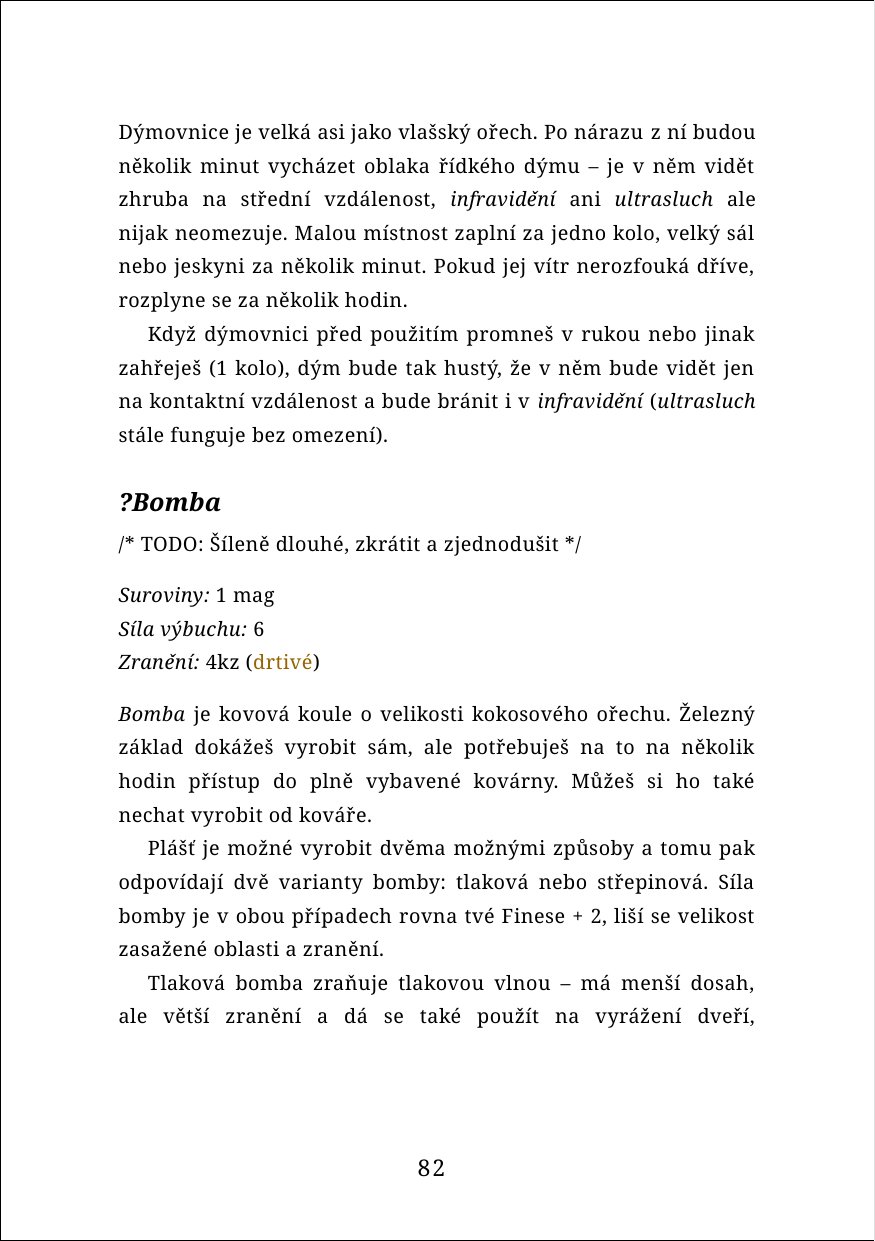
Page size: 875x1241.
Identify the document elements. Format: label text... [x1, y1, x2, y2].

text /* TODO: Šíleně dlouhé, zkrátit a zjednodušit */ [118, 530, 756, 557]
text Bomba je kovová koule o velikosti kokosového ořechu. Železný základ dokážeš vyrobit sám, ale potřebuješ na to na několik hodin přístup do plně vybavené kovárny. Můžeš si ho také nechat vyrobit od kováře. Plášť je možné vyrobit dvěma možnými způsoby a tomu pak odpovídají dvě varianty bomby: tlaková nebo střepinová. Síla bomby je v obou případech rovna tvé Finese + 2, liší se velikost zasažené oblasti a zranění. Tlaková bomba zraňuje tlakovou vlnou – má menší dosah, ale větší zranění a dá se také použít na vyrážení dveří, [118, 700, 756, 1030]
text Suroviny: 1 mag Síla výbuchu: 6 Zranění: 4kz (drtivé) [118, 581, 756, 676]
subtitle ?Bomba [118, 484, 756, 518]
text Dýmovnice je velká asi jako vlašský ořech. Po nárazu z ní budou několik minut vycházet oblaka řídkého dýmu – je v něm vidět zhruba na střední vzdálenost, infravidění ani ultrasluch ale nijak neomezuje. Malou místnost zaplní za jedno kolo, velký sál nebo jeskyni za několik minut. Pokud jej vítr nerozfouká dříve, rozplyne se za několik hodin. Když dýmovnici před použitím promneš v rukou nebo jinak zahřeješ (1 kolo), dým bude tak hustý, že v něm bude vidět jen na kontaktní vzdálenost a bude bránit i v infravidění (ultrasluch stále funguje bez omezení). [118, 118, 756, 448]
